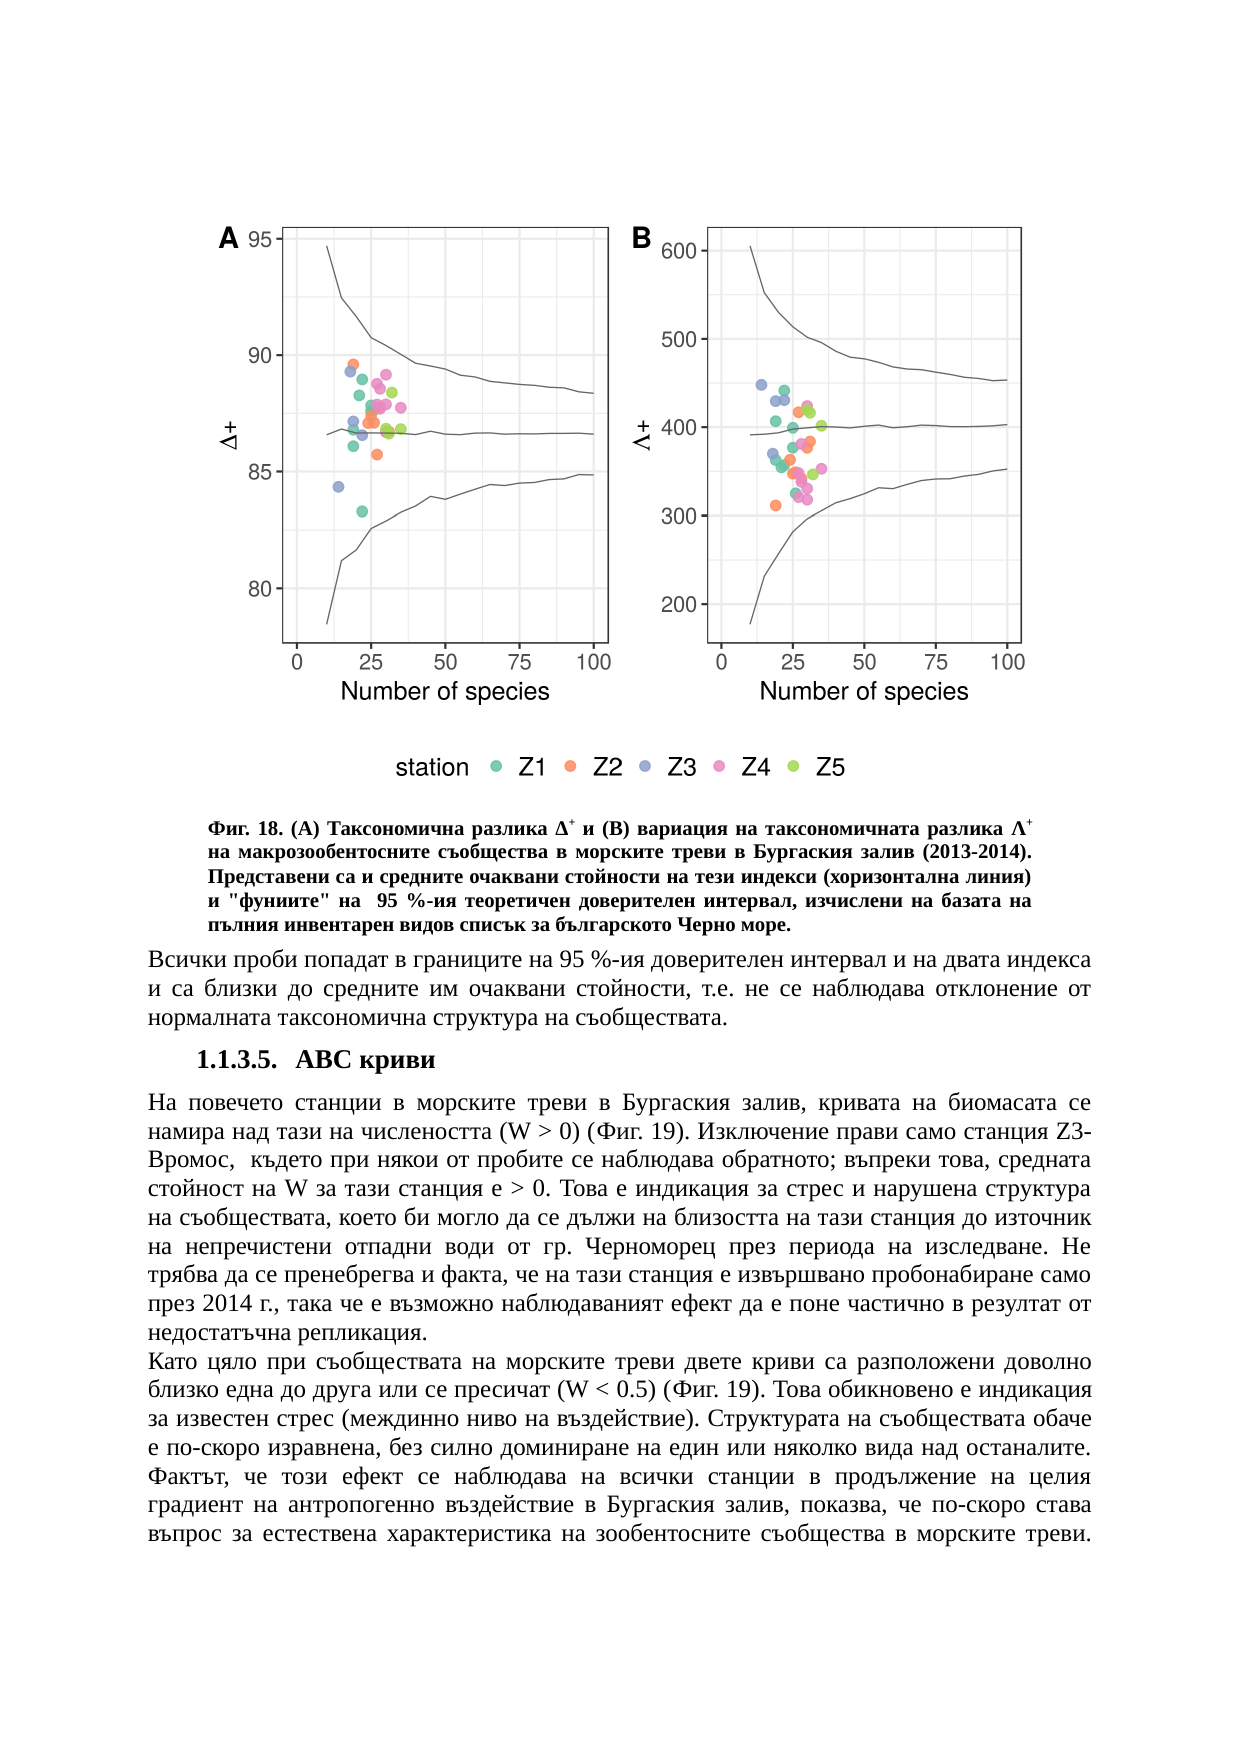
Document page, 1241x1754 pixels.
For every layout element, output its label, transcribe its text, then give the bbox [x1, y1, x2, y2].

text На повечето станции в морските треви в Бургаския залив, кривата на биомасата се намира над тази на числеността (W > 0) (Фиг. 19). Изключение прави само станция Z3-Вромос, където при някои от пробите се наблюдава обратното; въпреки това, средната стойност на W за тази станция е > 0. Това е индикация за стрес и нарушена структура на съобществата, което би могло да се дължи на близостта на тази станция до източник на непречистени отпадни води от гр. Черноморец през периода на изследване. Не трябва да се пренебрегва и факта, че на тази станция е извършвано пробонабиране само през 2014 г., така че е възможно наблюдаваният ефект да е поне частично в резултат от недостатъчна репликация. [148, 1087, 1093, 1346]
text Фиг. 18. (A) Таксономична разлика Δ+ и (B) вариация на таксономичната разлика Λ+ на макрозообентосните съобщества в морските треви в Бургаския залив (2013-2014). Представени са и средните очаквани стойности на тези индекси (хоризонтална линия) и "фуниите" на 95 %-ия теоретичен доверителен интервал, изчислени на базата на пълния инвентарен видов списък за българското Черно море. [208, 816, 1033, 936]
picture [207, 215, 1033, 816]
text Всички проби попадат в границите на 95 %-ия доверителен интервал и на двата индекса и са близки до средните им очаквани стойности, т.е. не се наблюдава отклонение от нормалната таксономична структура на съобществата. [148, 207, 1093, 1031]
subtitle АВС криви [266, 1043, 1093, 1074]
text Като цяло при съобществата на морските треви двете криви са разположени доволно близко една до друга или се пресичат (W < 0.5) (Фиг. 19). Това обикновено е индикация за известен стрес (междинно ниво на въздействие). Структурата на съобществата обаче е по-скоро изравнена, без силно доминиране на един или няколко вида над останалите. Фактът, че този ефект се наблюдава на всички станции в продължение на целия градиент на антропогенно въздействие в Бургаския залив, показва, че по-скоро става въпрос за естествена характеристика на зообентосните съобщества в морските треви. [148, 1346, 1093, 1547]
